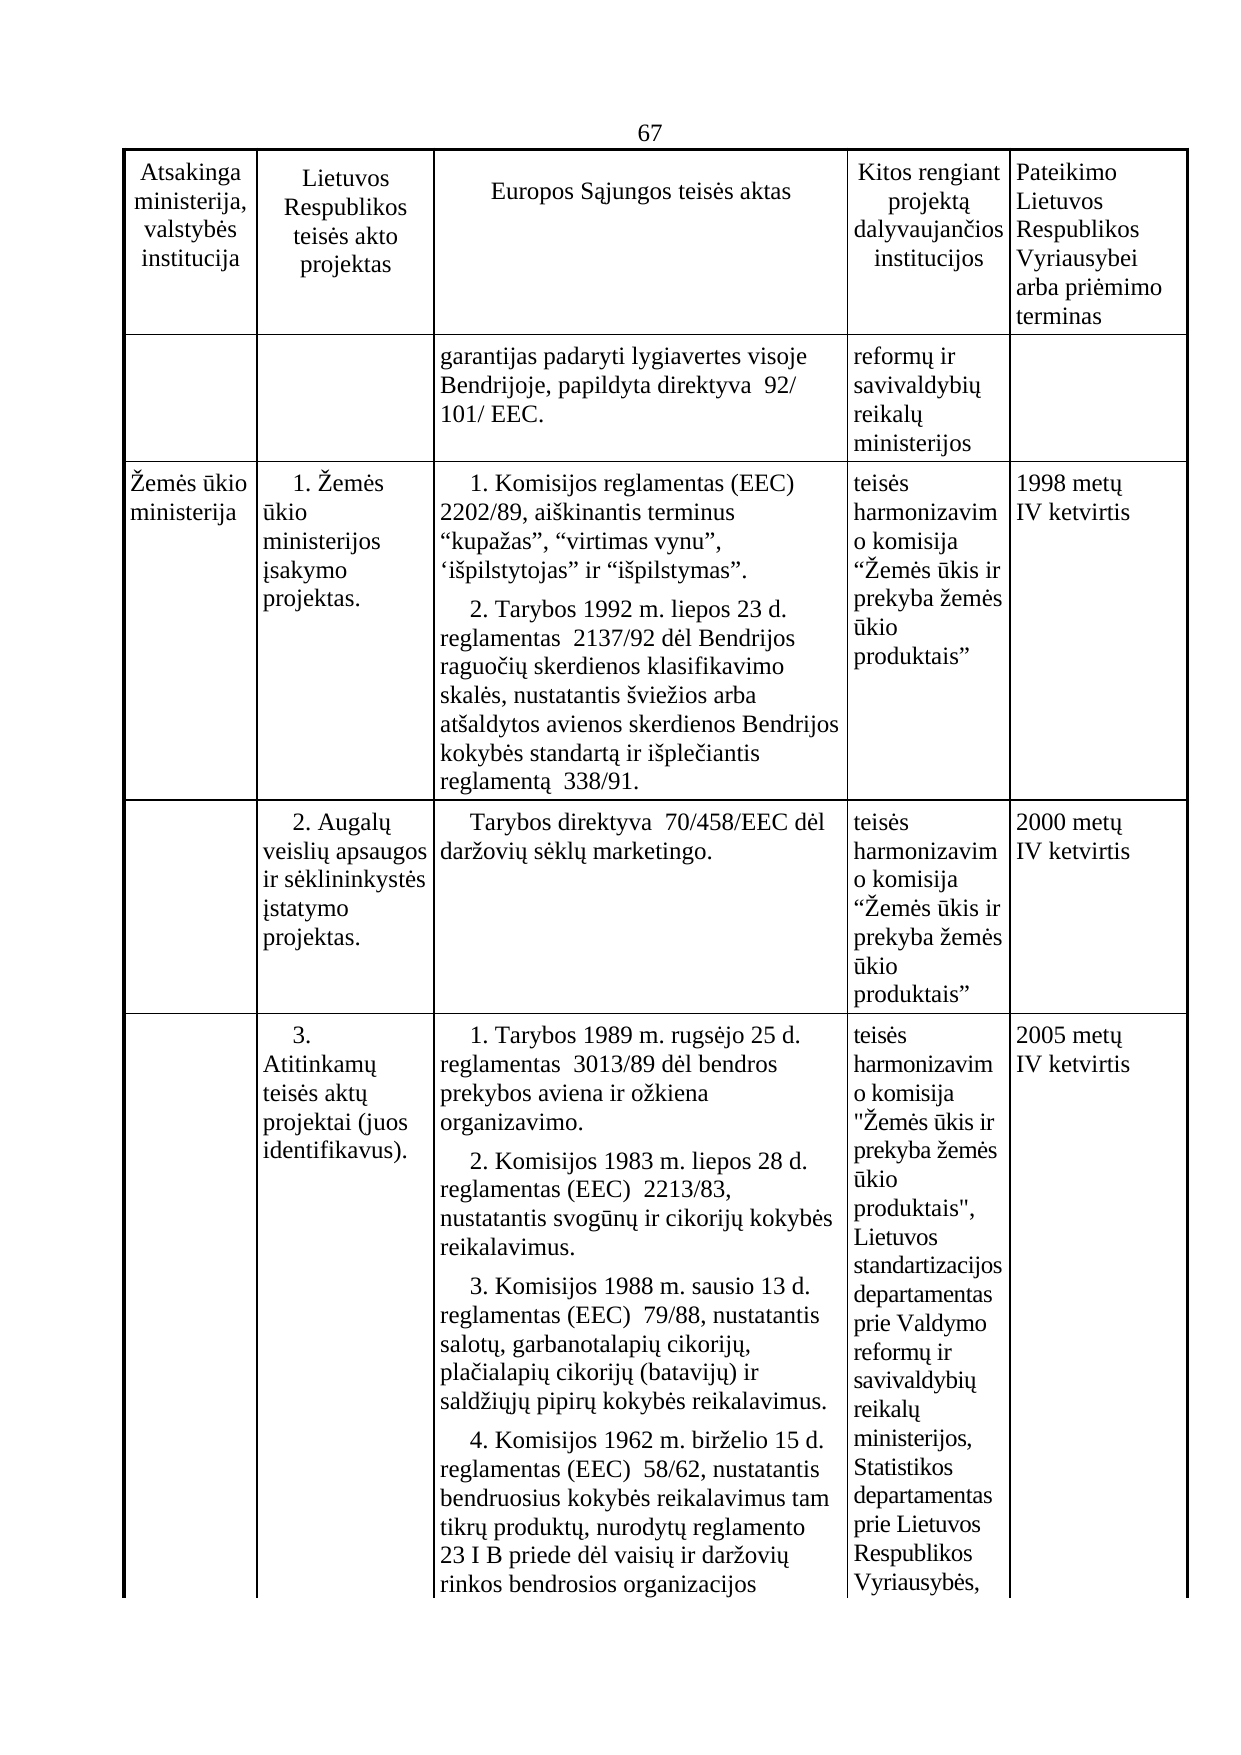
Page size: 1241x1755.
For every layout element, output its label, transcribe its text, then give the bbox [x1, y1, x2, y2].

table_cell teisės harmonizavimo komisija “Žemės ūkis ir prekyba žemės ūkio produktais” [848, 462, 1009, 799]
table_cell 1. Tarybos 1989 m. rugsėjo 25 d. reglamentas 3013/89 dėl bendros prekybos aviena ir ožkiena organizavimo. 2. Komisijos 1983 m. liepos 28 d. reglamentas (EEC) 2213/83, nustatantis svogūnų ir cikorijų kokybės reikalavimus. 3. Komisijos 1988 m. sausio 13 d. reglamentas (EEC) 79/88, nustatantis salotų, garbanotalapių cikorijų, plačialapių cikorijų (batavijų) ir saldžiųjų pipirų kokybės reikalavimus. 4. Komisijos 1962 m. birželio 15 d. reglamentas (EEC) 58/62, nustatantis bendruosius kokybės reikalavimus tam tikrų produktų, nurodytų reglamento 23 I B priede dėl vaisių ir daržovių rinkos bendrosios organizacijos [435, 1014, 847, 1598]
table_cell [126, 335, 256, 461]
table_header Lietuvos Respublikos teisės akto projektas [258, 151, 433, 334]
table_cell [1011, 335, 1186, 461]
table_header Pateikimo Lietuvos Respublikos Vyriausybei arba priėmimo terminas [1011, 151, 1186, 334]
table_cell Žemės ūkio ministerija [126, 462, 256, 799]
table_cell 2005 metų IV ketvirtis [1011, 1014, 1186, 1598]
table_cell 1. Komisijos reglamentas (EEC) 2202/89, aiškinantis terminus “kupažas”, “virtimas vynu”, ‘išpilstytojas” ir “išpilstymas”. 2. Tarybos 1992 m. liepos 23 d. reglamentas 2137/92 dėl Bendrijos raguočių skerdienos klasifikavimo skalės, nustatantis šviežios arba atšaldytos avienos skerdienos Bendrijos kokybės standartą ir išplečiantis reglamentą 338/91. [435, 462, 847, 799]
table_cell 1998 metų IV ketvirtis [1011, 462, 1186, 799]
table_cell teisės harmonizavimo komisija “Žemės ūkis ir prekyba žemės ūkio produktais” [848, 801, 1009, 1012]
table_header Europos Sąjungos teisės aktas [435, 151, 847, 334]
table_cell 3. Atitinkamų teisės aktų projektai (juos identifikavus). [258, 1014, 433, 1598]
table_cell teisės harmonizavimo komisija "Žemės ūkis ir prekyba žemės ūkio produktais", Lietuvos standartizacijos departamentas prie Valdymo reformų ir savivaldybių reikalų ministerijos, Statistikos departamentas prie Lietuvos Respublikos Vyriausybės, [848, 1014, 1009, 1598]
table_header Atsakinga ministerija, valstybės institucija [126, 151, 256, 334]
table_cell garantijas padaryti lygiavertes visoje Bendrijoje, papildyta direktyva 92/ 101/ EEC. [435, 335, 847, 461]
table_cell 2000 metų IV ketvirtis [1011, 801, 1186, 1012]
table_header Kitos rengiant projektą dalyvaujančios institucijos [848, 151, 1009, 334]
table_cell 2. Augalų veislių apsaugos ir sėklininkystės įstatymo projektas. [258, 801, 433, 1012]
table_cell 1. Žemės ūkio ministerijos įsakymo projektas. [258, 462, 433, 799]
table_cell [258, 335, 433, 461]
table_cell [126, 1014, 256, 1598]
table_cell reformų ir savivaldybių reikalų ministerijos [848, 335, 1009, 461]
table_cell [126, 801, 256, 1012]
table_cell Tarybos direktyva 70/458/EEC dėl daržovių sėklų marketingo. [435, 801, 847, 1012]
